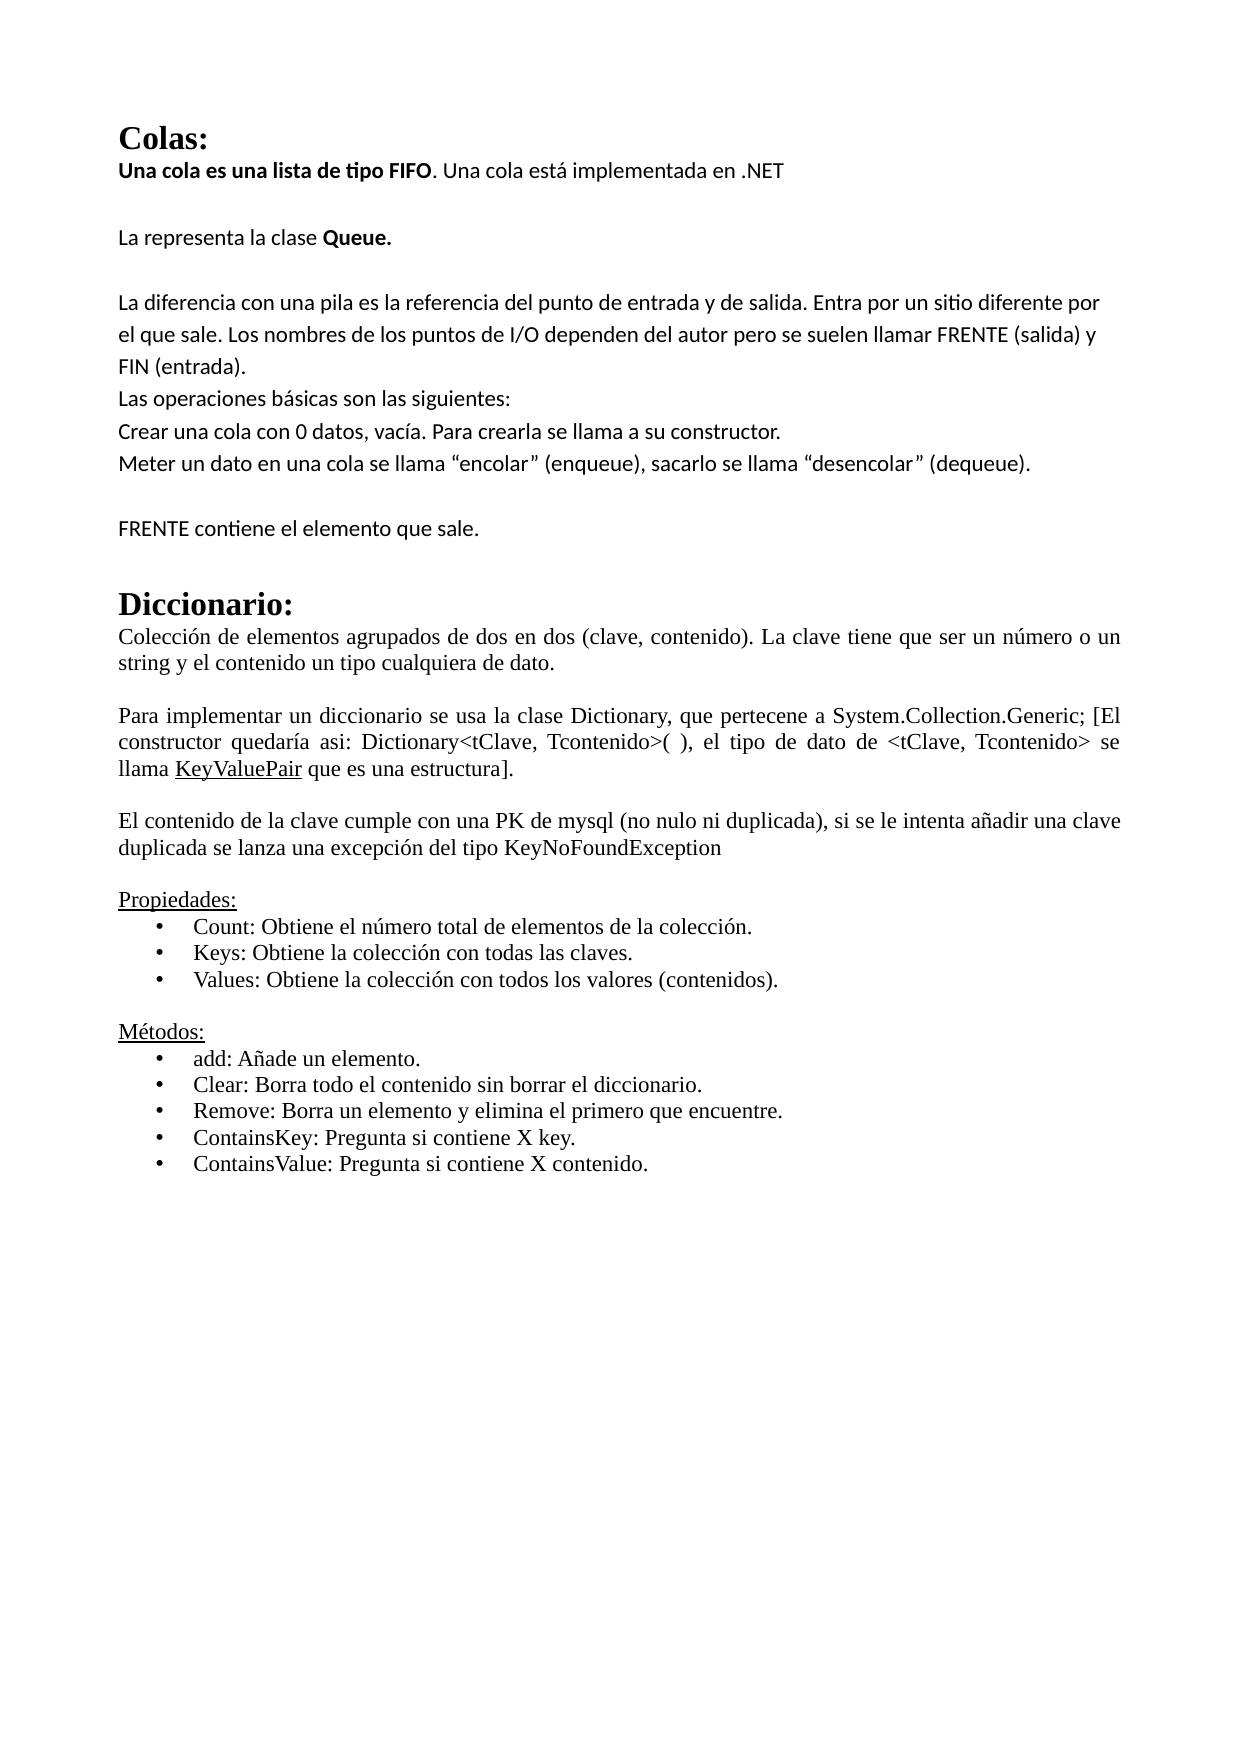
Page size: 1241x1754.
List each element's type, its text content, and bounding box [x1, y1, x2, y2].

text Diccionario: [118, 585, 1122, 623]
text Una cola es una lista de tipo FIFO. Una cola está implementada en .NET [118, 156, 1122, 184]
text Meter un dato en una cola se llama “encolar” (enqueue), sacarlo se llama “desencolar” (dequeue). [118, 449, 1122, 477]
list Clear: Borra todo el contenido sin borrar el diccionario. [156, 1071, 1122, 1097]
list ContainsKey: Pregunta si contiene X key. [156, 1124, 1122, 1150]
text Colas: [118, 118, 1122, 156]
text Métodos: [118, 1018, 1122, 1045]
text Para implementar un diccionario se usa la clase Dictionary, que pertecene a System.Collection.Generic; [El constructor quedaría asi: Dictionary<tClave, Tcontenido>( ), el tipo de dato de <tClave, Tcontenido> se llama KeyValuePair que es una estructura]. [118, 702, 1122, 781]
text El contenido de la clave cumple con una PK de mysql (no nulo ni duplicada), si se le intenta añadir una clave duplicada se lanza una excepción del tipo KeyNoFoundException [118, 807, 1122, 860]
text Colección de elementos agrupados de dos en dos (clave, contenido). La clave tiene que ser un número o un string y el contenido un tipo cualquiera de dato. [118, 623, 1122, 676]
list ContainsValue: Pregunta si contiene X contenido. [156, 1150, 1122, 1176]
text FRENTE contiene el elemento que sale. [118, 514, 1122, 542]
text Las operaciones básicas son las siguientes: [118, 384, 1122, 413]
list Values: Obtiene la colección con todos los valores (contenidos). [156, 966, 1122, 992]
text La representa la clase Queue. [118, 223, 1122, 251]
list Remove: Borra un elemento y elimina el primero que encuentre. [156, 1097, 1122, 1124]
text Crear una cola con 0 datos, vacía. Para crearla se llama a su constructor. [118, 417, 1122, 445]
text Propiedades: [118, 887, 1122, 913]
text La diferencia con una pila es la referencia del punto de entrada y de salida. Entra por un sitio diferente por el que sale. Los nombres de los puntos de I/O dependen del autor pero se suelen llamar FRENTE (salida) y FIN (entrada). [118, 288, 1122, 380]
list Keys: Obtiene la colección con todas las claves. [156, 939, 1122, 966]
list Count: Obtiene el número total de elementos de la colección. [156, 913, 1122, 939]
list add: Añade un elemento. [156, 1045, 1122, 1071]
